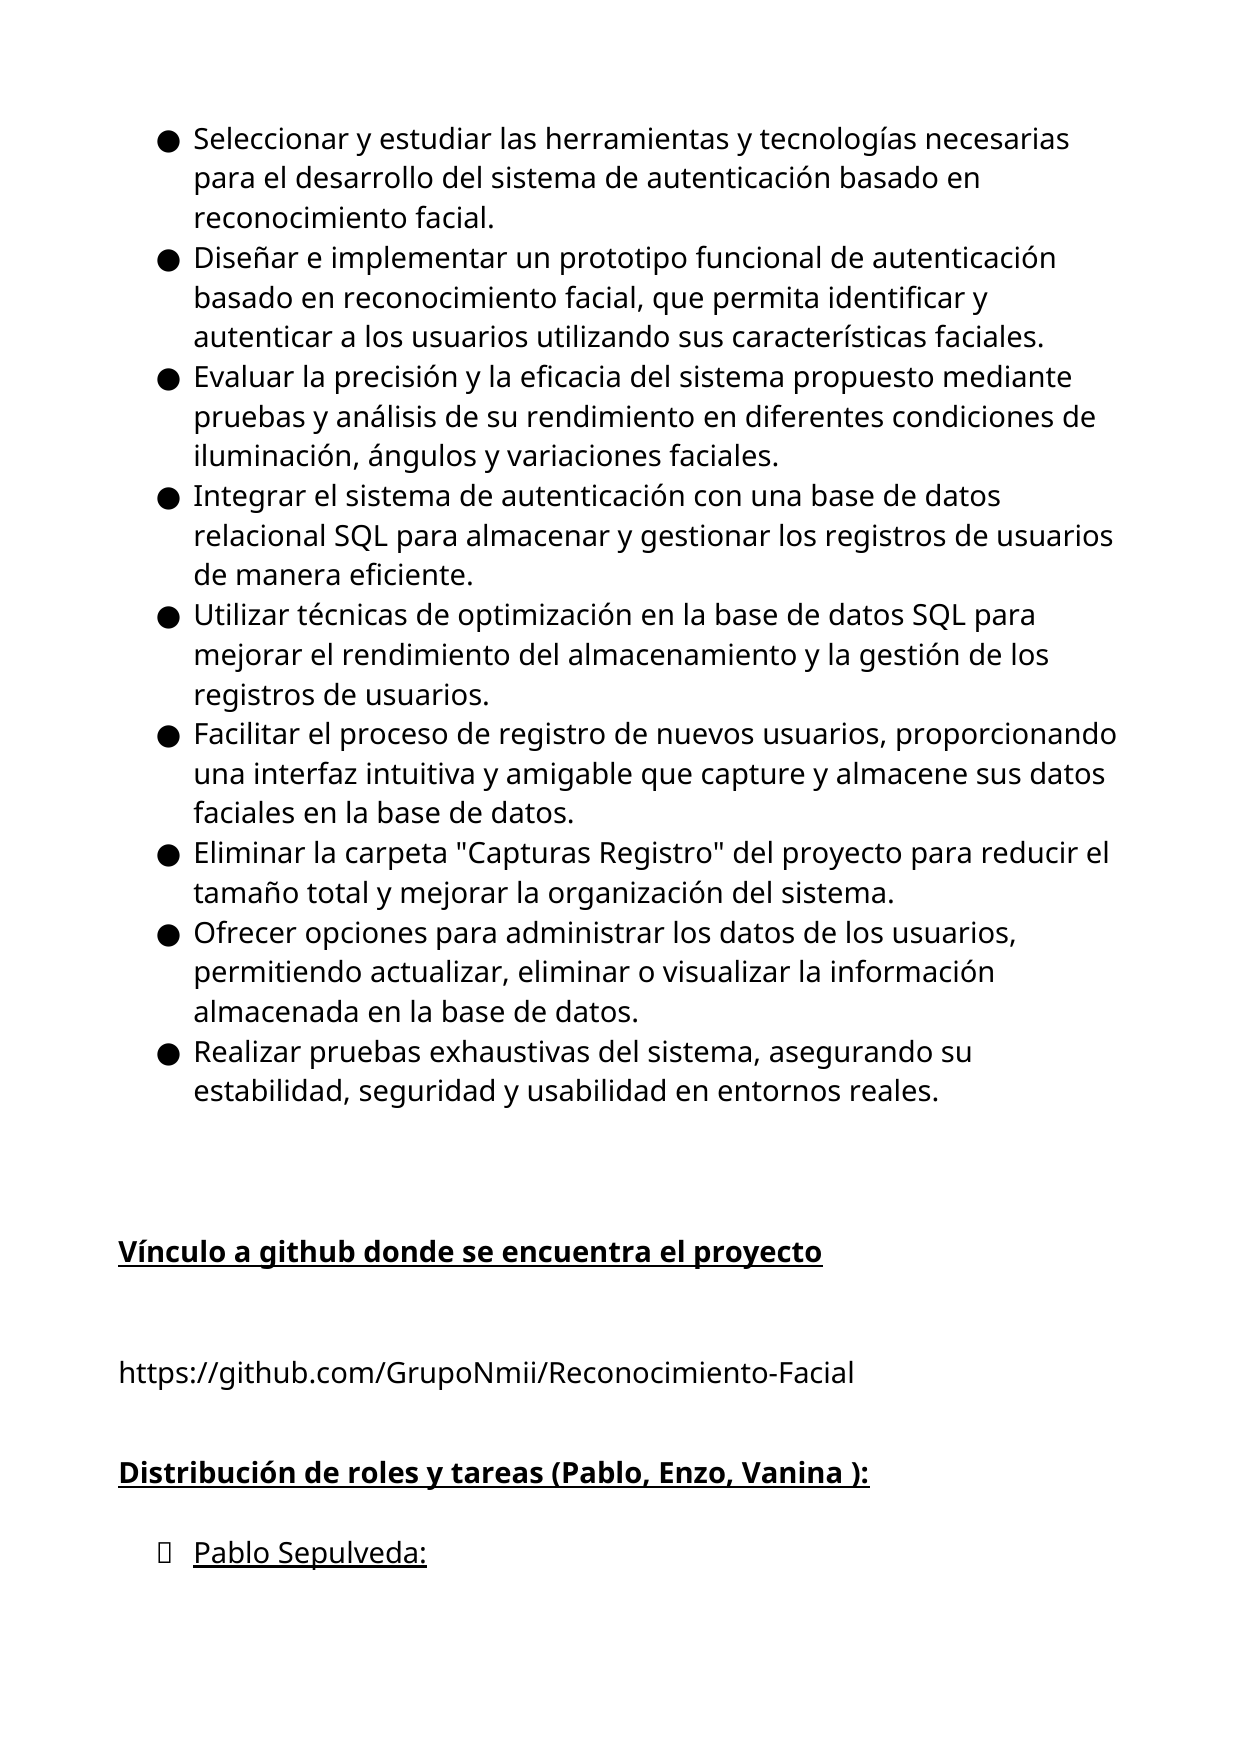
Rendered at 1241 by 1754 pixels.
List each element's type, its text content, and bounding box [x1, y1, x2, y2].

text https://github.com/GrupoNmii/Reconocimiento-Facial [118, 1352, 1122, 1392]
list Eliminar la carpeta "Capturas Registro" del proyecto para reducir el tamaño total y mejorar la organización del sistema. [156, 832, 1122, 912]
text Distribución de roles y tareas (Pablo, Enzo, Vanina ): [118, 1453, 1122, 1492]
list Evaluar la precisión y la eficacia del sistema propuesto mediante pruebas y análisis de su rendimiento en diferentes condiciones de iluminación, ángulos y variaciones faciales. [156, 356, 1122, 475]
list Realizar pruebas exhaustivas del sistema, asegurando su estabilidad, seguridad y usabilidad en entornos reales. [156, 1031, 1122, 1110]
list Integrar el sistema de autenticación con una base de datos relacional SQL para almacenar y gestionar los registros de usuarios de manera eficiente. [156, 475, 1122, 594]
list Facilitar el proceso de registro de nuevos usuarios, proporcionando una interfaz intuitiva y amigable que capture y almacene sus datos faciales en la base de datos. [156, 713, 1122, 832]
list Diseñar e implementar un prototipo funcional de autenticación basado en reconocimiento facial, que permita identificar y autenticar a los usuarios utilizando sus características faciales. [156, 237, 1122, 356]
text Vínculo a github donde se encuentra el proyecto [118, 1231, 1122, 1271]
list Pablo Sepulveda: [156, 1532, 1122, 1572]
list Ofrecer opciones para administrar los datos de los usuarios, permitiendo actualizar, eliminar o visualizar la información almacenada en la base de datos. [156, 912, 1122, 1031]
list Utilizar técnicas de optimización en la base de datos SQL para mejorar el rendimiento del almacenamiento y la gestión de los registros de usuarios. [156, 594, 1122, 713]
list Seleccionar y estudiar las herramientas y tecnologías necesarias para el desarrollo del sistema de autenticación basado en reconocimiento facial. [156, 118, 1122, 237]
